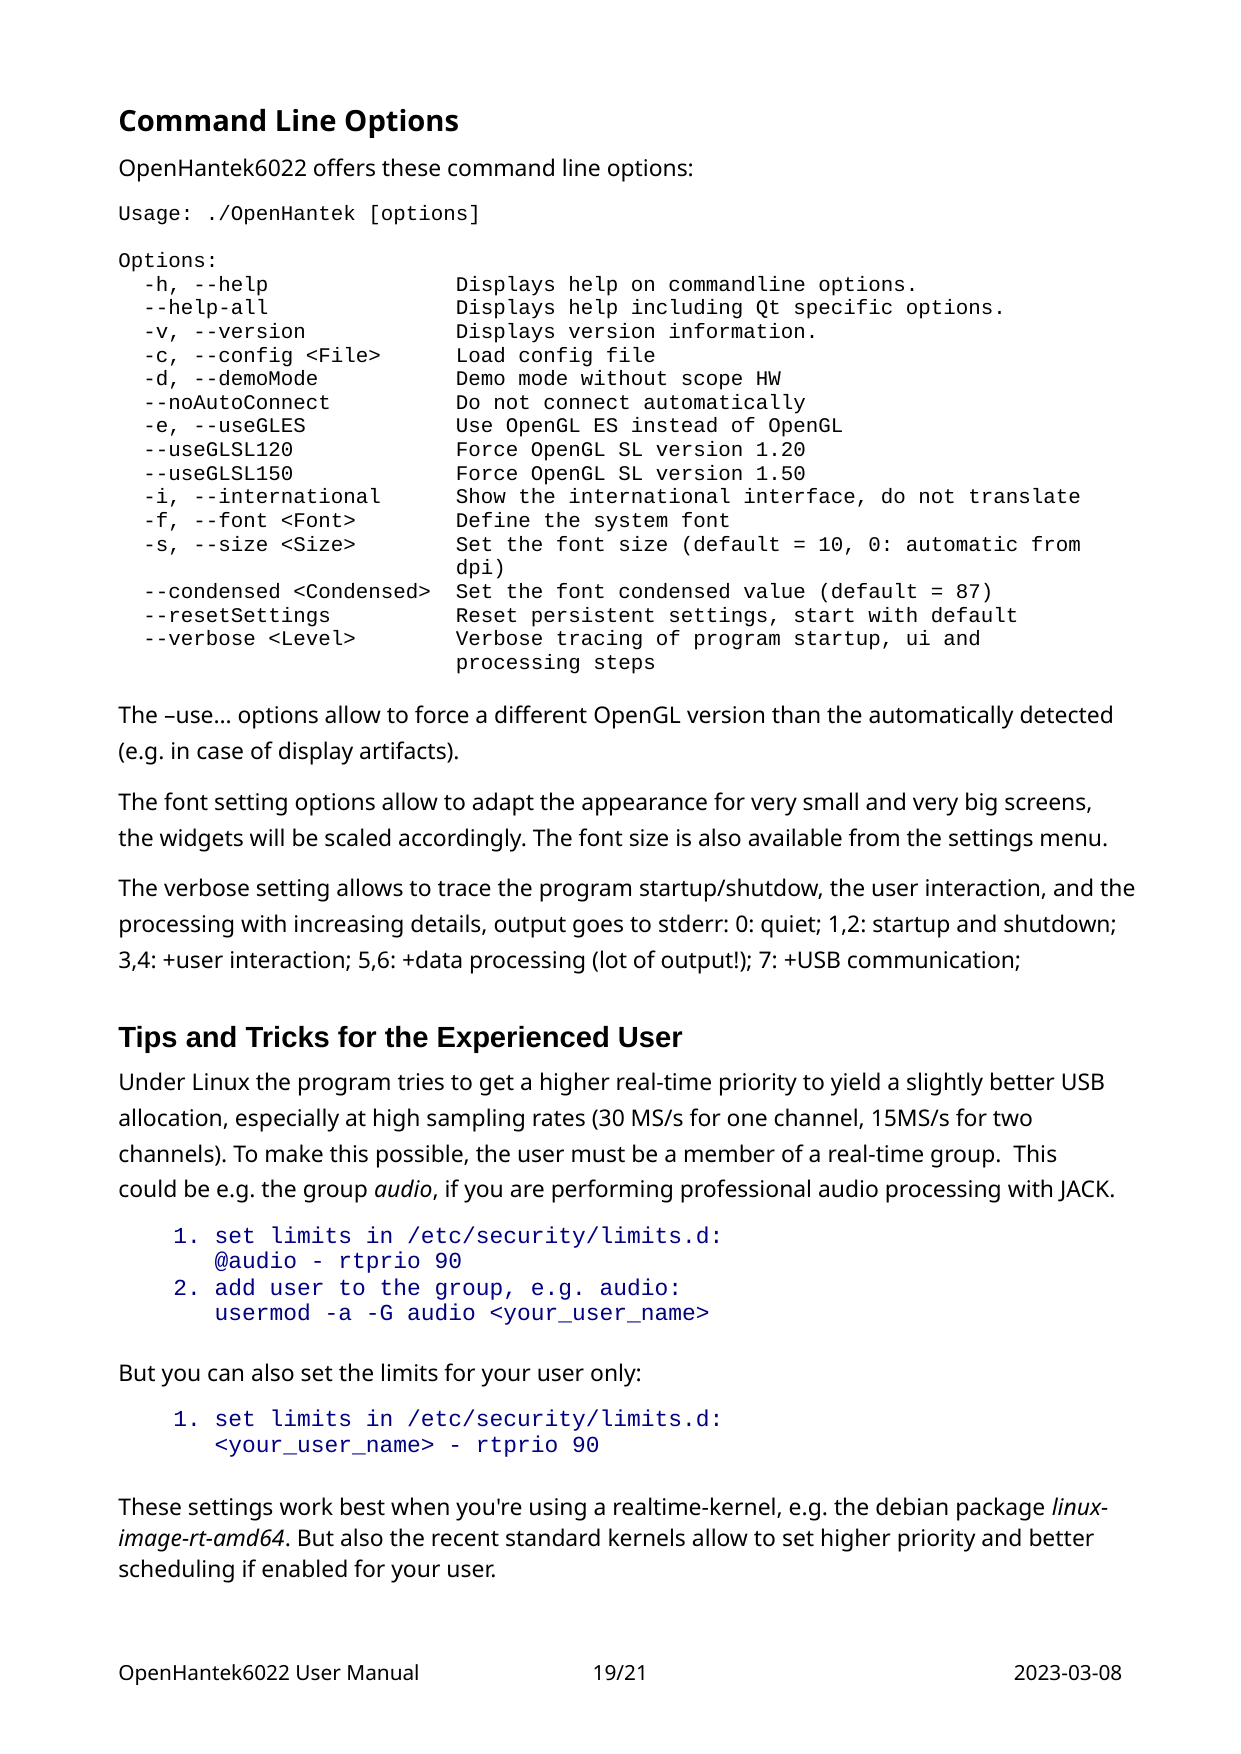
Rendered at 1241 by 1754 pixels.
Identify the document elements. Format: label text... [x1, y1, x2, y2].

text <your_user_name> - rtprio 90 [118, 1434, 1122, 1459]
text --condensed <Condensed> Set the font condensed value (default = 87) [118, 581, 1122, 605]
text The verbose setting allows to trace the program startup/shutdow, the user interaction, and the processing with increasing details, output goes to stderr: 0: quiet; 1,2: startup and shutdown; 3,4: +user interaction; 5,6: +data processing (lot of output!); 7: +USB communication; [118, 872, 1163, 975]
text -e, --useGLES Use OpenGL ES instead of OpenGL [118, 416, 1122, 439]
text processing steps [118, 652, 1122, 676]
subtitle But you can also set the limits for your user only: [118, 1357, 1122, 1388]
text -s, --size <Size> Set the font size (default = 10, 0: automatic from [118, 534, 1122, 557]
text The –use… options allow to force a different OpenGL version than the automatically detected (e.g. in case of display artifacts). [118, 699, 1122, 766]
text Options: [118, 250, 1122, 274]
text -h, --help Displays help on commandline options. [118, 274, 1122, 297]
subtitle Under Linux the program tries to get a higher real-time priority to yield a slightly better USB allocation, especially at high sampling rates (30 MS/s for one channel, 15MS/s for two channels). To make this possible, the user must be a member of a real-time group. This could be e.g. the group audio, if you are performing professional audio processing with JACK. [118, 1066, 1122, 1205]
text @audio - rtprio 90 [118, 1250, 1122, 1276]
subtitle Tips and Tricks for the Experienced User [118, 1019, 1122, 1053]
text --noAutoConnect Do not connect automatically [118, 392, 1122, 416]
text These settings work best when you're using a realtime-kernel, e.g. the debian package linux-image-rt-amd64. But also the recent standard kernels allow to set higher priority and better scheduling if enabled for your user. [118, 1491, 1122, 1584]
text 2. add user to the group, e.g. audio: [118, 1276, 1122, 1302]
subtitle Command Line Options [118, 100, 1122, 140]
text -f, --font <Font> Define the system font [118, 510, 1122, 534]
text dpi) [118, 557, 1122, 581]
text The font setting options allow to adapt the appearance for very small and very big screens, the widgets will be scaled accordingly. The font size is also available from the settings menu. [118, 786, 1122, 853]
text --verbose <Level> Verbose tracing of program startup, ui and [118, 628, 1122, 652]
text Usage: ./OpenHantek [options] [118, 203, 1122, 226]
text -d, --demoMode Demo mode without scope HW [118, 368, 1122, 392]
text OpenHantek6022 offers these command line options: [118, 152, 1122, 183]
text --useGLSL120 Force OpenGL SL version 1.20 [118, 439, 1122, 463]
text 1. set limits in /etc/security/limits.d: [118, 1224, 1122, 1250]
text 1. set limits in /etc/security/limits.d: [118, 1408, 1122, 1434]
text --useGLSL150 Force OpenGL SL version 1.50 [118, 463, 1122, 486]
text -i, --international Show the international interface, do not translate [118, 486, 1122, 510]
text --resetSettings Reset persistent settings, start with default [118, 605, 1122, 628]
text --help-all Displays help including Qt specific options. [118, 297, 1122, 321]
text usermod -a -G audio <your_user_name> [118, 1302, 1122, 1328]
text -c, --config <File> Load config file [118, 344, 1122, 368]
text -v, --version Displays version information. [118, 321, 1122, 344]
